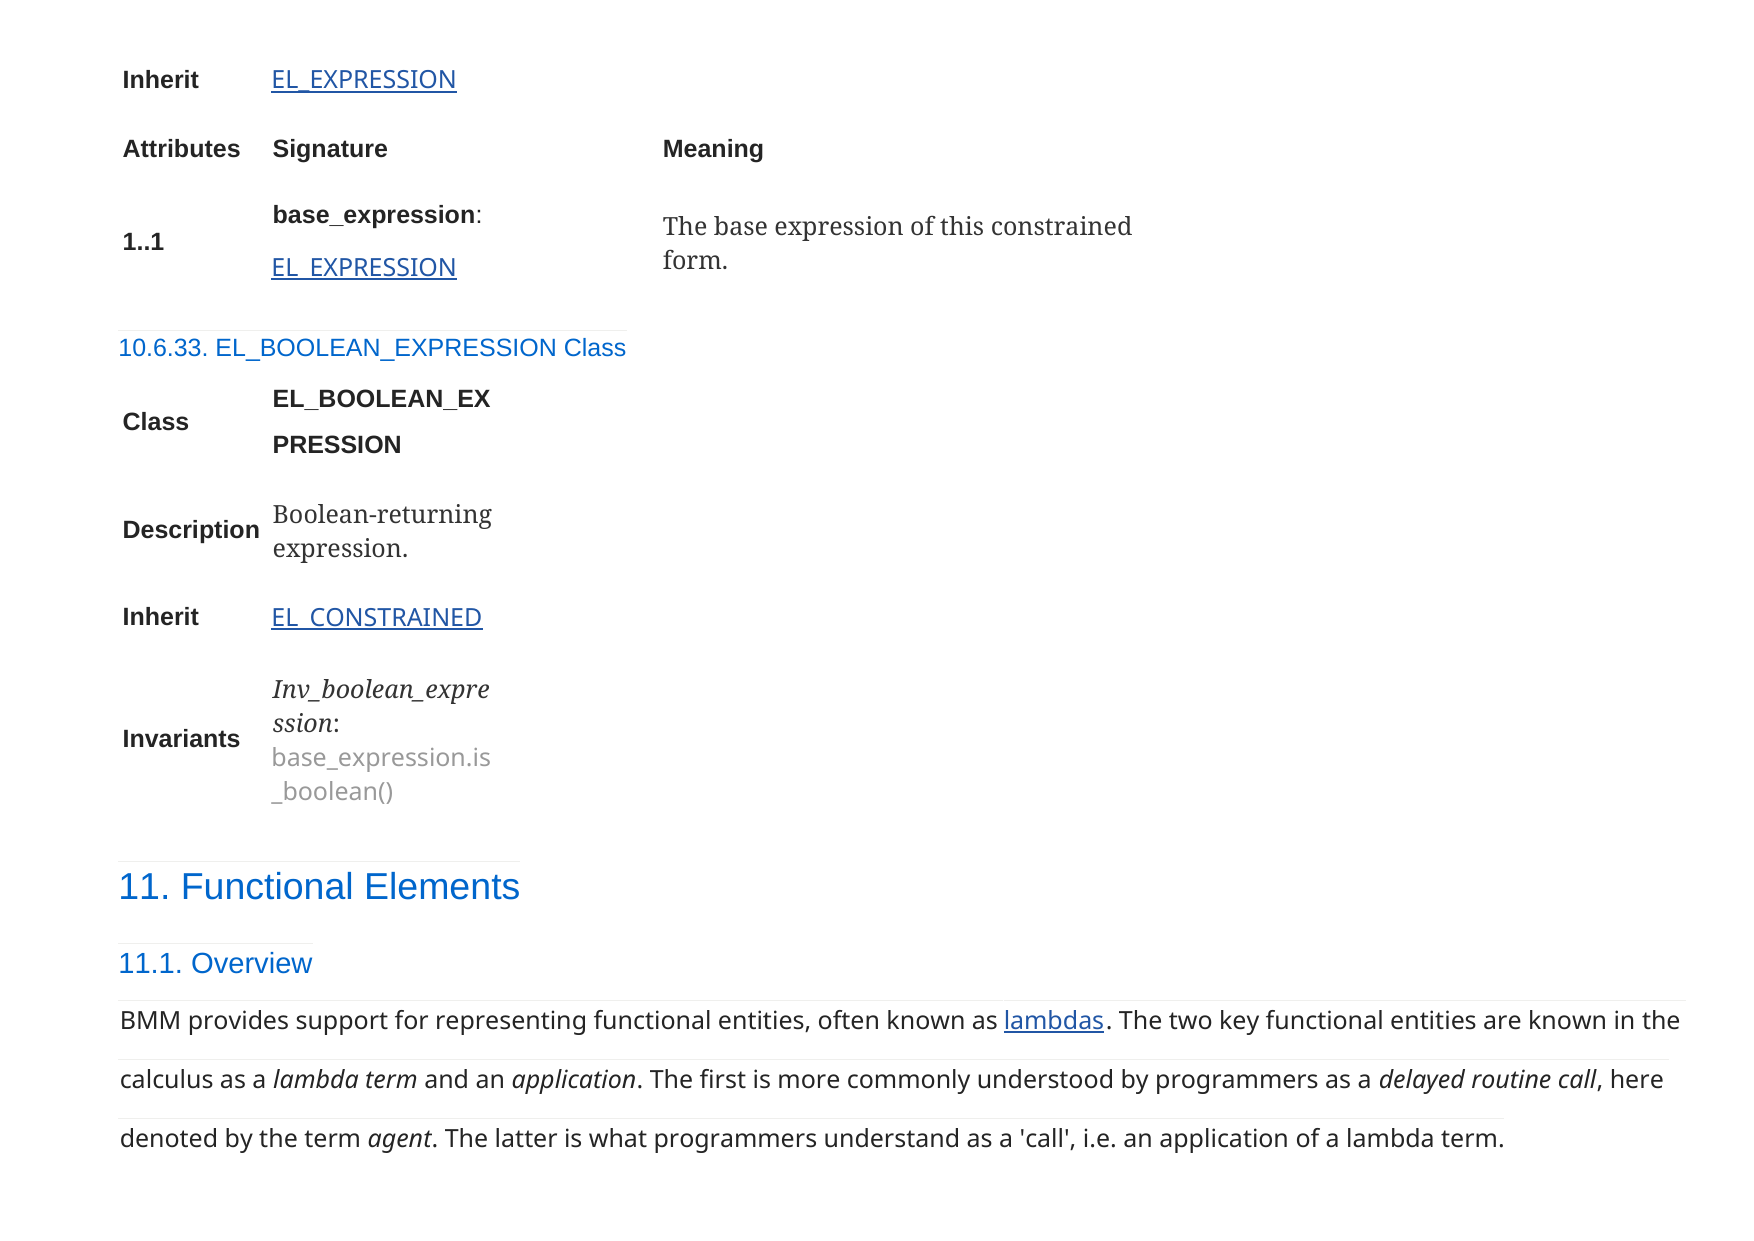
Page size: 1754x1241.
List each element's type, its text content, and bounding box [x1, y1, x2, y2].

table_cell 1..1 [118, 197, 268, 318]
table_cell EL_CONSTRAINED [268, 597, 504, 668]
table_cell Inv_boolean_expression: base_expression.is_boolean() [268, 669, 504, 840]
text BMM provides support for representing functional entities, often known as lambdas. The two key functional entities are known in the calculus as a lambda term and an application. The first is more commonly understood by programmers as a delayed routine call, here denoted by the term agent. The latter is what programmers understand as a 'call', i.e. an application of a lambda term. [118, 999, 1695, 1155]
table_cell EL_EXPRESSION [268, 59, 1181, 131]
table_cell Inherit [118, 597, 268, 668]
table_cell Inherit [118, 59, 268, 131]
subtitle 11.1. Overview [118, 943, 1695, 980]
table_cell Boolean-returning expression. [268, 493, 504, 597]
table_cell Signature [268, 131, 658, 197]
table_cell Description [118, 493, 268, 597]
table_cell base_expression: EL_EXPRESSION [268, 197, 658, 318]
table_header EL_BOOLEAN_EXPRESSION [268, 381, 504, 493]
table_cell The base expression of this constrained form. [658, 197, 1181, 318]
table_cell Invariants [118, 669, 268, 840]
table_cell Attributes [118, 131, 268, 197]
table_header Class [118, 381, 268, 493]
subtitle 11. Functional Elements [118, 861, 1695, 907]
table_cell Meaning [658, 131, 1181, 197]
subtitle 10.6.33. EL_BOOLEAN_EXPRESSION Class [118, 330, 1695, 362]
